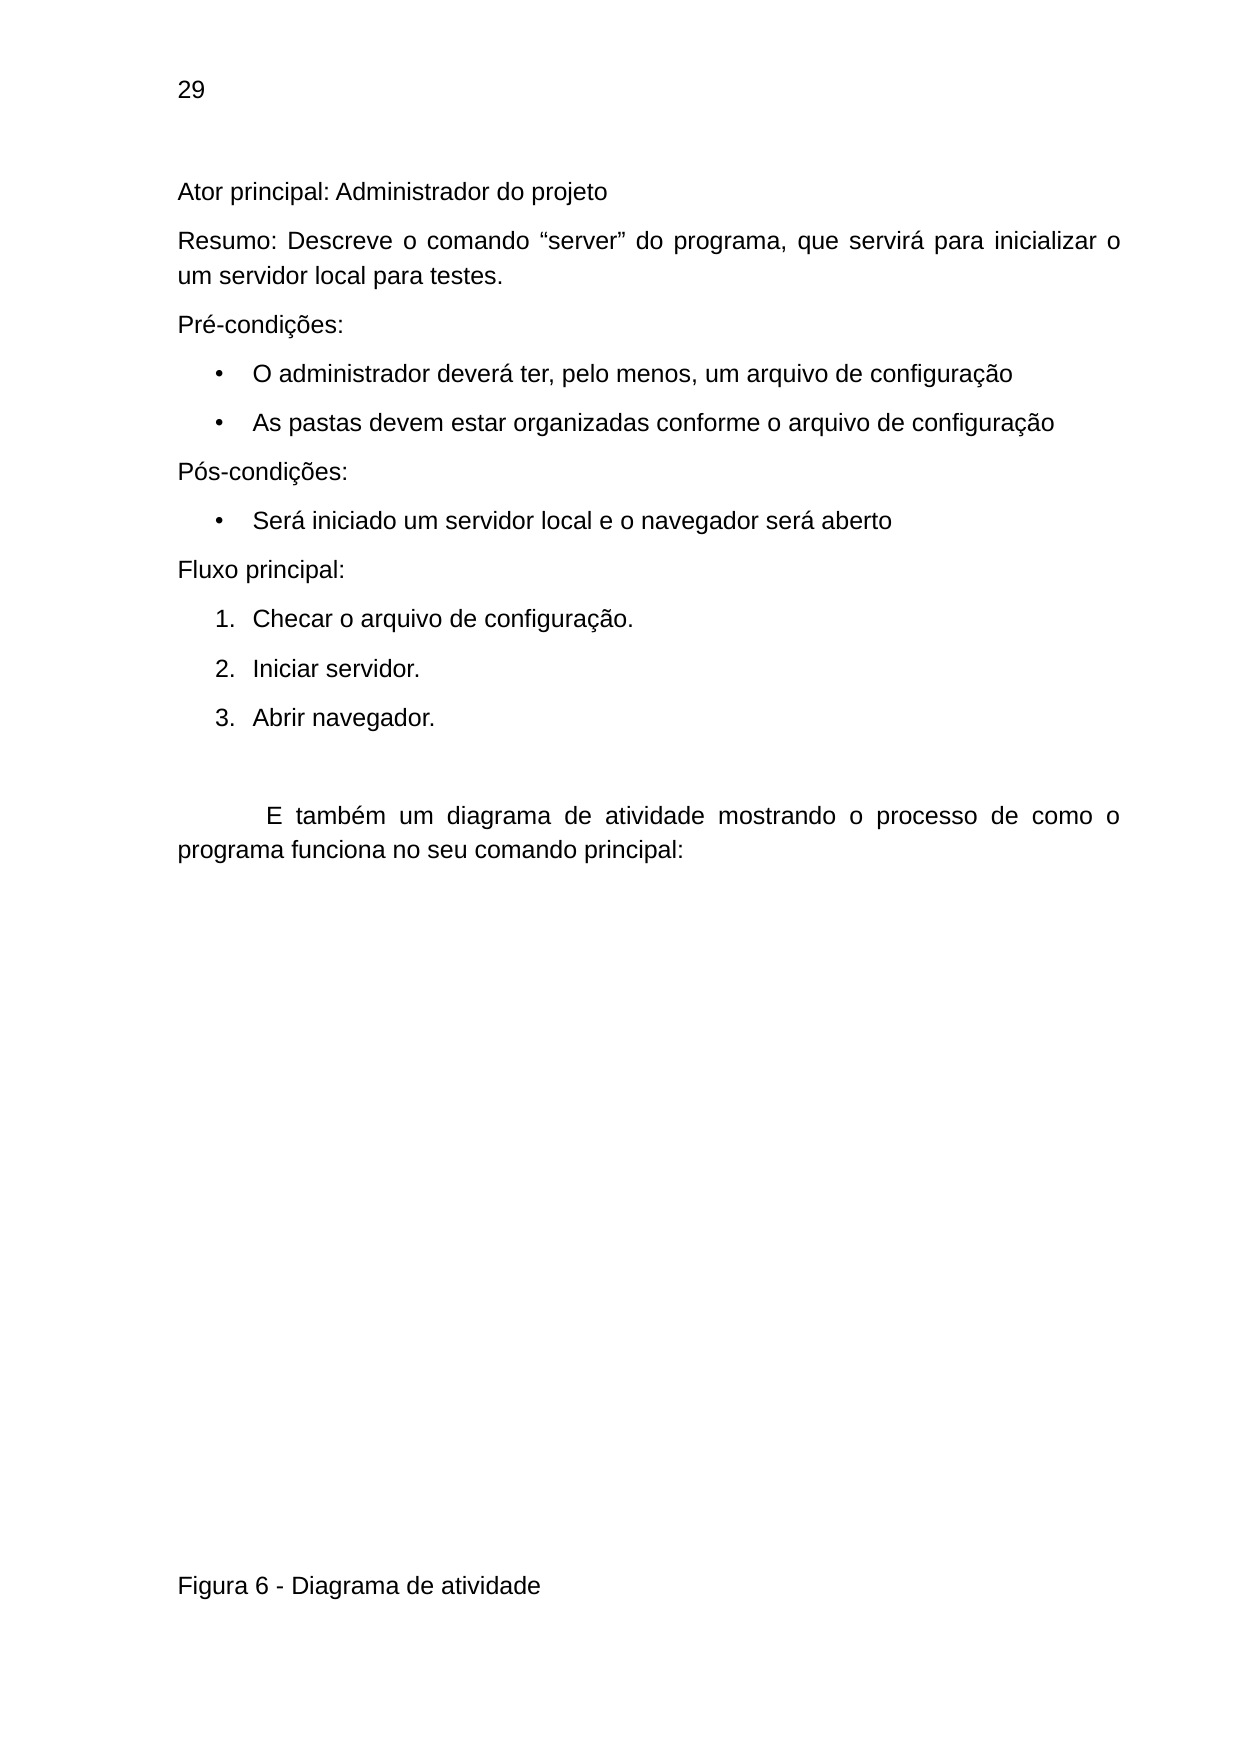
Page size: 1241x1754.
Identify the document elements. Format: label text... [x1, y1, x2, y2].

list Fluxo principal: [177, 555, 1122, 584]
text Ator principal: Administrador do projeto [177, 177, 1122, 206]
list O administrador deverá ter, pelo menos, um arquivo de configuração [215, 359, 1122, 388]
list As pastas devem estar organizadas conforme o arquivo de configuração [215, 408, 1122, 437]
text Pré-condições: [177, 310, 1122, 338]
list Iniciar servidor. [215, 653, 1122, 682]
list Abrir navegador. [215, 703, 1122, 731]
text Figura 6 - Diagrama de atividade [177, 1571, 1122, 1600]
text E também um diagrama de atividade mostrando o processo de como o programa funciona no seu comando principal: [177, 801, 1122, 864]
list Será iniciado um servidor local e o navegador será aberto [215, 506, 1122, 535]
list Checar o arquivo de configuração. [215, 604, 1122, 633]
text Resumo: Descreve o comando “server” do programa, que servirá para inicializar o um servidor local para testes. [177, 226, 1122, 289]
list Pós-condições: [177, 457, 1122, 486]
